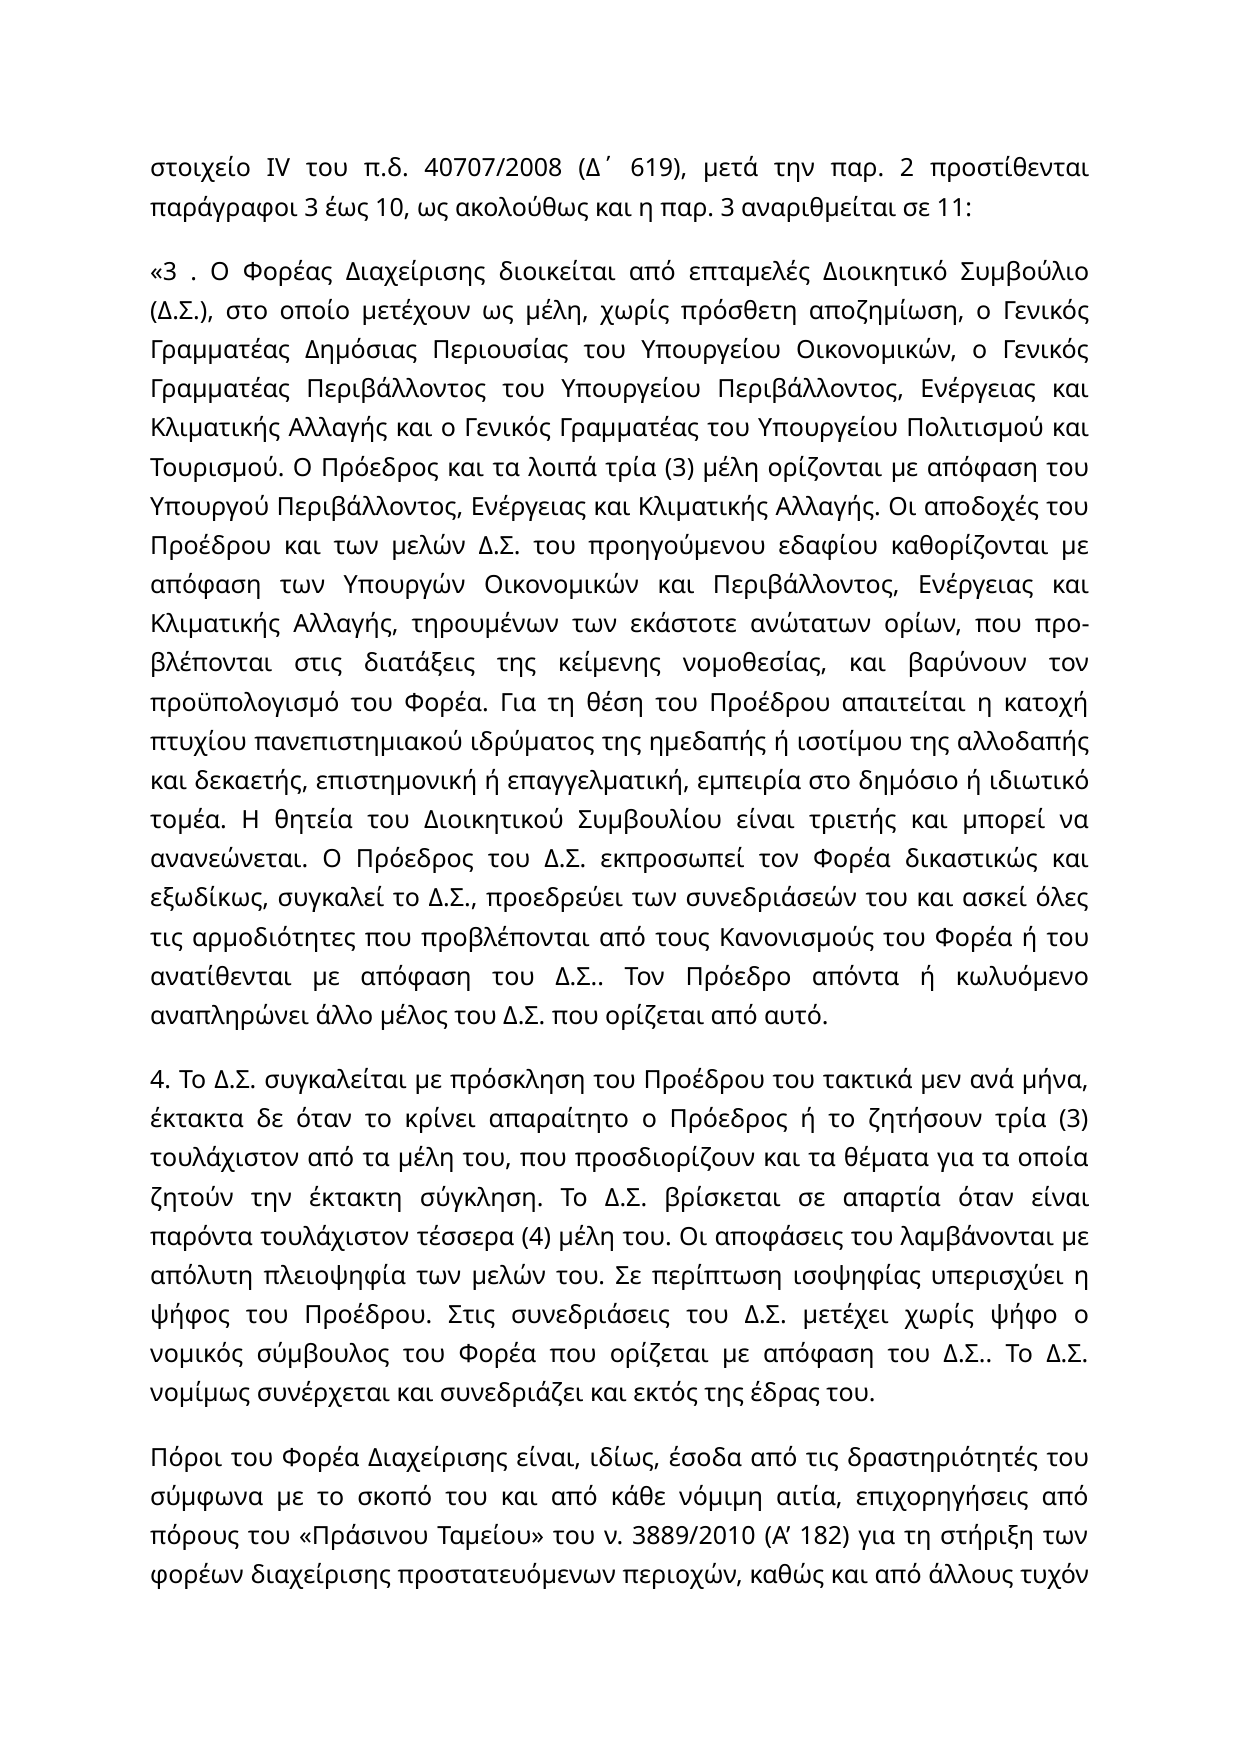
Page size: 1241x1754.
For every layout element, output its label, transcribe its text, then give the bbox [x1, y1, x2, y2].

text Πόροι του Φορέα Διαχείρισης είναι, ιδίως, έσοδα από τις δραστηριότητές του σύμφωνα με το σκοπό του και από κάθε νόμιμη αιτία, επιχορηγήσεις από πόρους του «Πράσινου Ταμείου» του ν. 3889/2010 (Α’ 182) για τη στήριξη των φορέων διαχείρισης προστατευόμενων περιοχών, καθώς και από άλλους τυχόν [150, 1439, 1090, 1591]
text «3 . Ο Φορέας Διαχείρισης διοικείται από επταμελές Διοικητικό Συμβούλιο (Δ.Σ.), στο οποίο μετέχουν ως μέλη, χωρίς πρόσθετη αποζημίωση, ο Γενικός Γραμματέας Δημόσιας Περιουσίας του Υπουργείου Οικονομικών, ο Γενικός Γραμματέας Περιβάλλοντος του Υπουργείου Περιβάλλοντος, Ενέργειας και Κλιματικής Αλλαγής και ο Γενικός Γραμματέας του Υπουργείου Πολιτισμού και Τουρισμού. Ο Πρόεδρος και τα λοιπά τρία (3) μέλη ορίζονται με απόφαση του Υπουργού Περιβάλλοντος, Ενέργειας και Κλιματικής Αλλαγής. Οι αποδοχές του Προέδρου και των μελών Δ.Σ. του προηγούμενου εδαφίου καθορίζονται με απόφαση των Υπουργών Οικονομικών και Περιβάλλοντος, Ενέργειας και Κλιματικής Αλλαγής, τηρουμένων των εκάστοτε ανώτατων ορίων, που προ- βλέπονται στις διατάξεις της κείμενης νομοθεσίας, και βαρύνουν τον προϋπολογισμό του Φορέα. Για τη θέση του Προέδρου απαιτείται η κατοχή πτυχίου πανεπιστημιακού ιδρύματος της ημεδαπής ή ισοτίμου της αλλοδαπής και δεκαετής, επιστημονική ή επαγγελματική, εμπειρία στο δημόσιο ή ιδιωτικό τομέα. Η θητεία του Διοικητικού Συμβουλίου είναι τριετής και μπορεί να ανανεώνεται. Ο Πρόεδρος του Δ.Σ. εκπροσωπεί τον Φορέα δικαστικώς και εξωδίκως, συγκαλεί το Δ.Σ., προεδρεύει των συνεδριάσεών του και ασκεί όλες τις αρμοδιότητες που προβλέπονται από τους Κανονισμούς του Φορέα ή του ανατίθενται με απόφαση του Δ.Σ.. Τον Πρόεδρο απόντα ή κωλυόμενο αναπληρώνει άλλο μέλος του Δ.Σ. που ορίζεται από αυτό. [150, 253, 1090, 1032]
text στοιχείο IV του π.δ. 40707/2008 (Δ΄ 619), μετά την παρ. 2 προστίθενται παράγραφοι 3 έως 10, ως ακολούθως και η παρ. 3 αναριθμείται σε 11: [150, 150, 1090, 223]
text 4. Το Δ.Σ. συγκαλείται με πρόσκληση του Προέδρου του τακτικά μεν ανά μήνα, έκτακτα δε όταν το κρίνει απαραίτητο ο Πρόεδρος ή το ζητήσουν τρία (3) τουλάχιστον από τα μέλη του, που προσδιορίζουν και τα θέματα για τα οποία ζητούν την έκτακτη σύγκληση. Το Δ.Σ. βρίσκεται σε απαρτία όταν είναι παρόντα τουλάχιστον τέσσερα (4) μέλη του. Οι αποφάσεις του λαμβάνονται με απόλυτη πλειοψηφία των μελών του. Σε περίπτωση ισοψηφίας υπερισχύει η ψήφος του Προέδρου. Στις συνεδριάσεις του Δ.Σ. μετέχει χωρίς ψήφο ο νομικός σύμβουλος του Φορέα που ορίζεται με απόφαση του Δ.Σ.. Το Δ.Σ. νομίμως συνέρχεται και συνεδριάζει και εκτός της έδρας του. [150, 1062, 1090, 1409]
